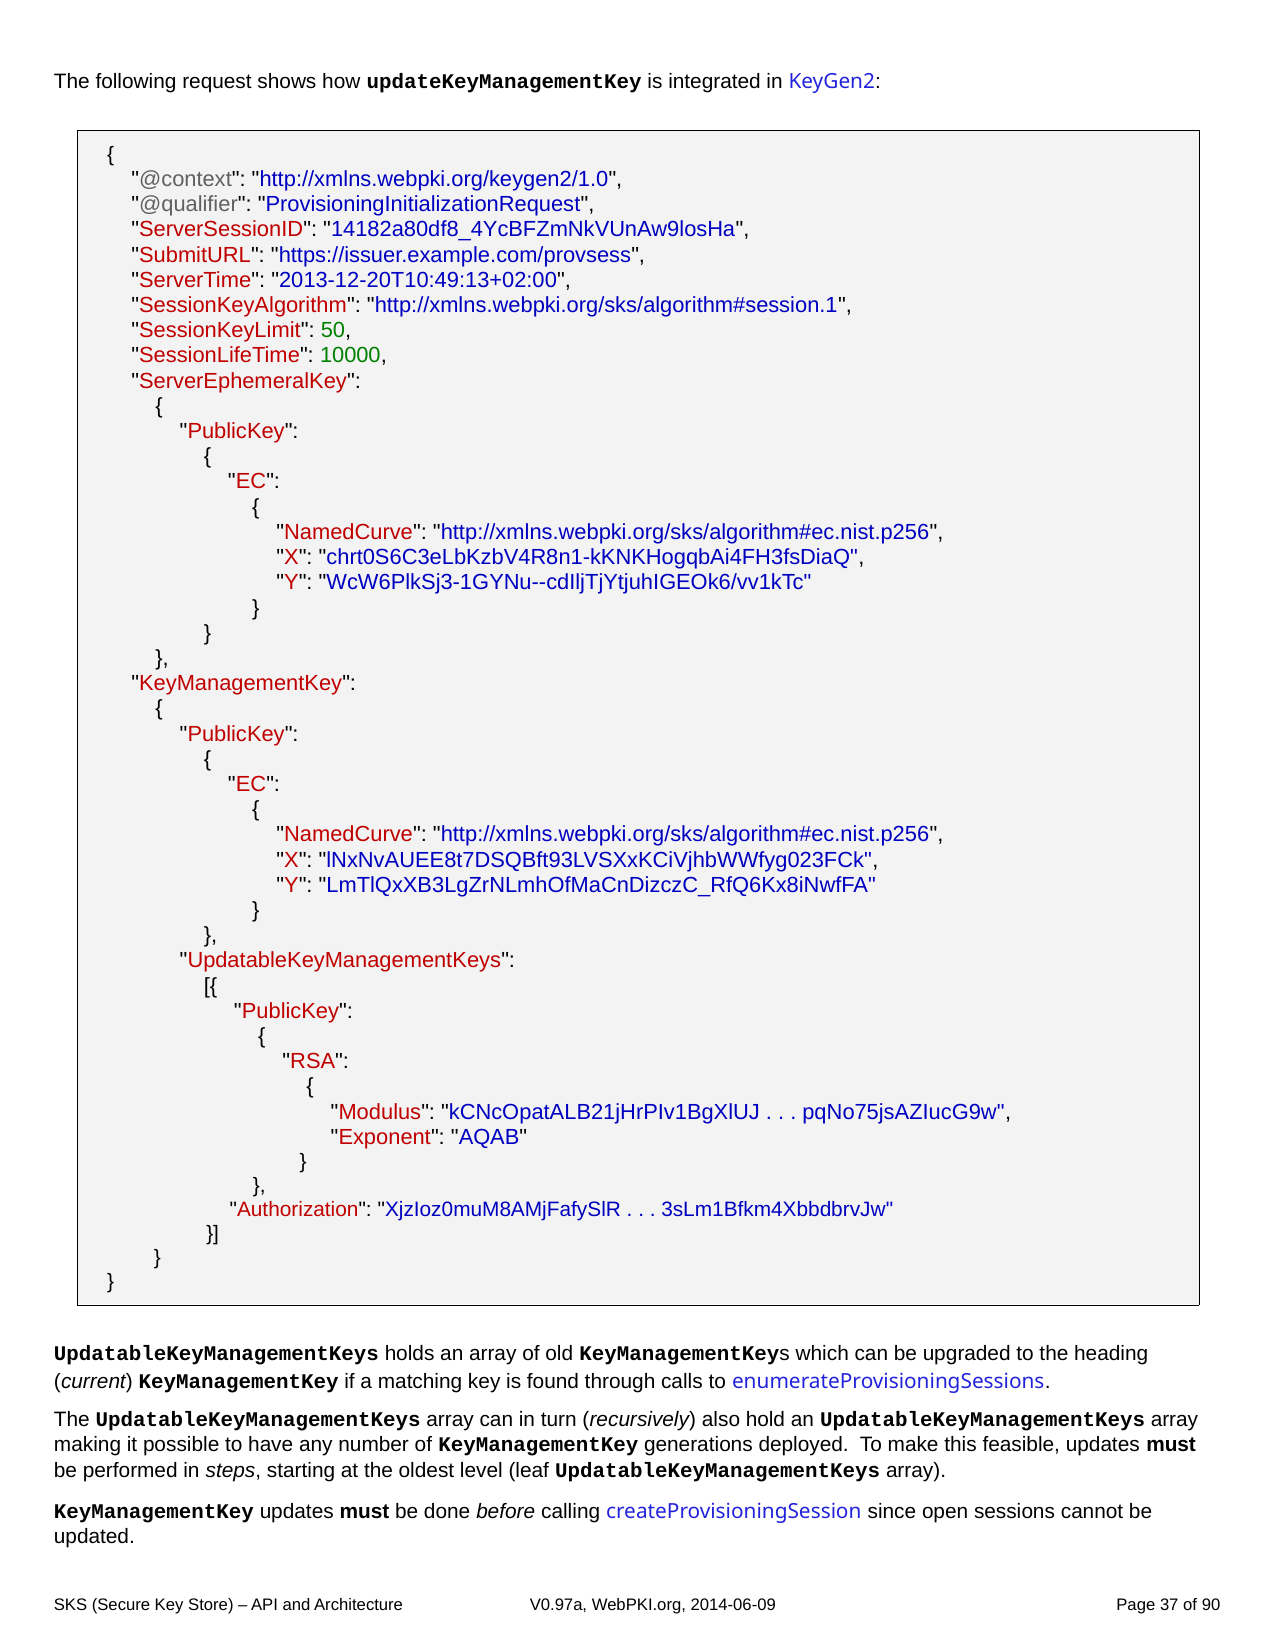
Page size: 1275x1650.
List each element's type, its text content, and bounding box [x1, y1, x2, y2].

table_header { "@context": "http://xmlns.webpki.org/keygen2/1.0", "@qualifier": "ProvisioningInitializationRequest", "ServerSessionID": "14182a80df8_4YcBFZmNkVUnAw9losHa", "SubmitURL": "https://issuer.example.com/provsess", "ServerTime": "2013-12-20T10:49:13+02:00", "SessionKeyAlgorithm": "http://xmlns.webpki.org/sks/algorithm#session.1", "SessionKeyLimit": 50, "SessionLifeTime": 10000, "ServerEphemeralKey": { "PublicKey": { "EC": { "NamedCurve": "http://xmlns.webpki.org/sks/algorithm#ec.nist.p256", "X": "chrt0S6C3eLbKzbV4R8n1-kKNKHogqbAi4FH3fsDiaQ", "Y": "WcW6PlkSj3-1GYNu--cdIljTjYtjuhIGEOk6/vv1kTc" } } }, "KeyManagementKey": { "PublicKey": { "EC": { "NamedCurve": "http://xmlns.webpki.org/sks/algorithm#ec.nist.p256", "X": "lNxNvAUEE8t7DSQBft93LVSXxKCiVjhbWWfyg023FCk", "Y": "LmTlQxXB3LgZrNLmhOfMaCnDizczC_RfQ6Kx8iNwfFA" } }, "UpdatableKeyManagementKeys": [{ "PublicKey": { "RSA": { "Modulus": "kCNcOpatALB21jHrPIv1BgXlUJ . . . pqNo75jsAZIucG9w", "Exponent": "AQAB" } }, "Authorization": "XjzIoz0muM8AMjFafySlR . . . 3sLm1Bfkm4XbbdbrvJw" }] } } [78, 131, 1199, 1304]
text The following request shows how updateKeyManagementKey is integrated in KeyGen2: [54, 66, 1221, 118]
text UpdatableKeyManagementKeys holds an array of old KeyManagementKeys which can be upgraded to the heading (current) KeyManagementKey if a matching key is found through calls to enumerateProvisioningSessions. [54, 1340, 1221, 1395]
text KeyManagementKey updates must be done before calling createProvisioningSession since open sessions cannot be updated. [54, 1496, 1221, 1548]
text The UpdatableKeyManagementKeys array can in turn (recursively) also hold an UpdatableKeyManagementKeys array making it possible to have any number of KeyManagementKey generations deployed. To make this feasible, updates must be performed in steps, starting at the oldest level (leaf UpdatableKeyManagementKeys array). [54, 1406, 1221, 1484]
